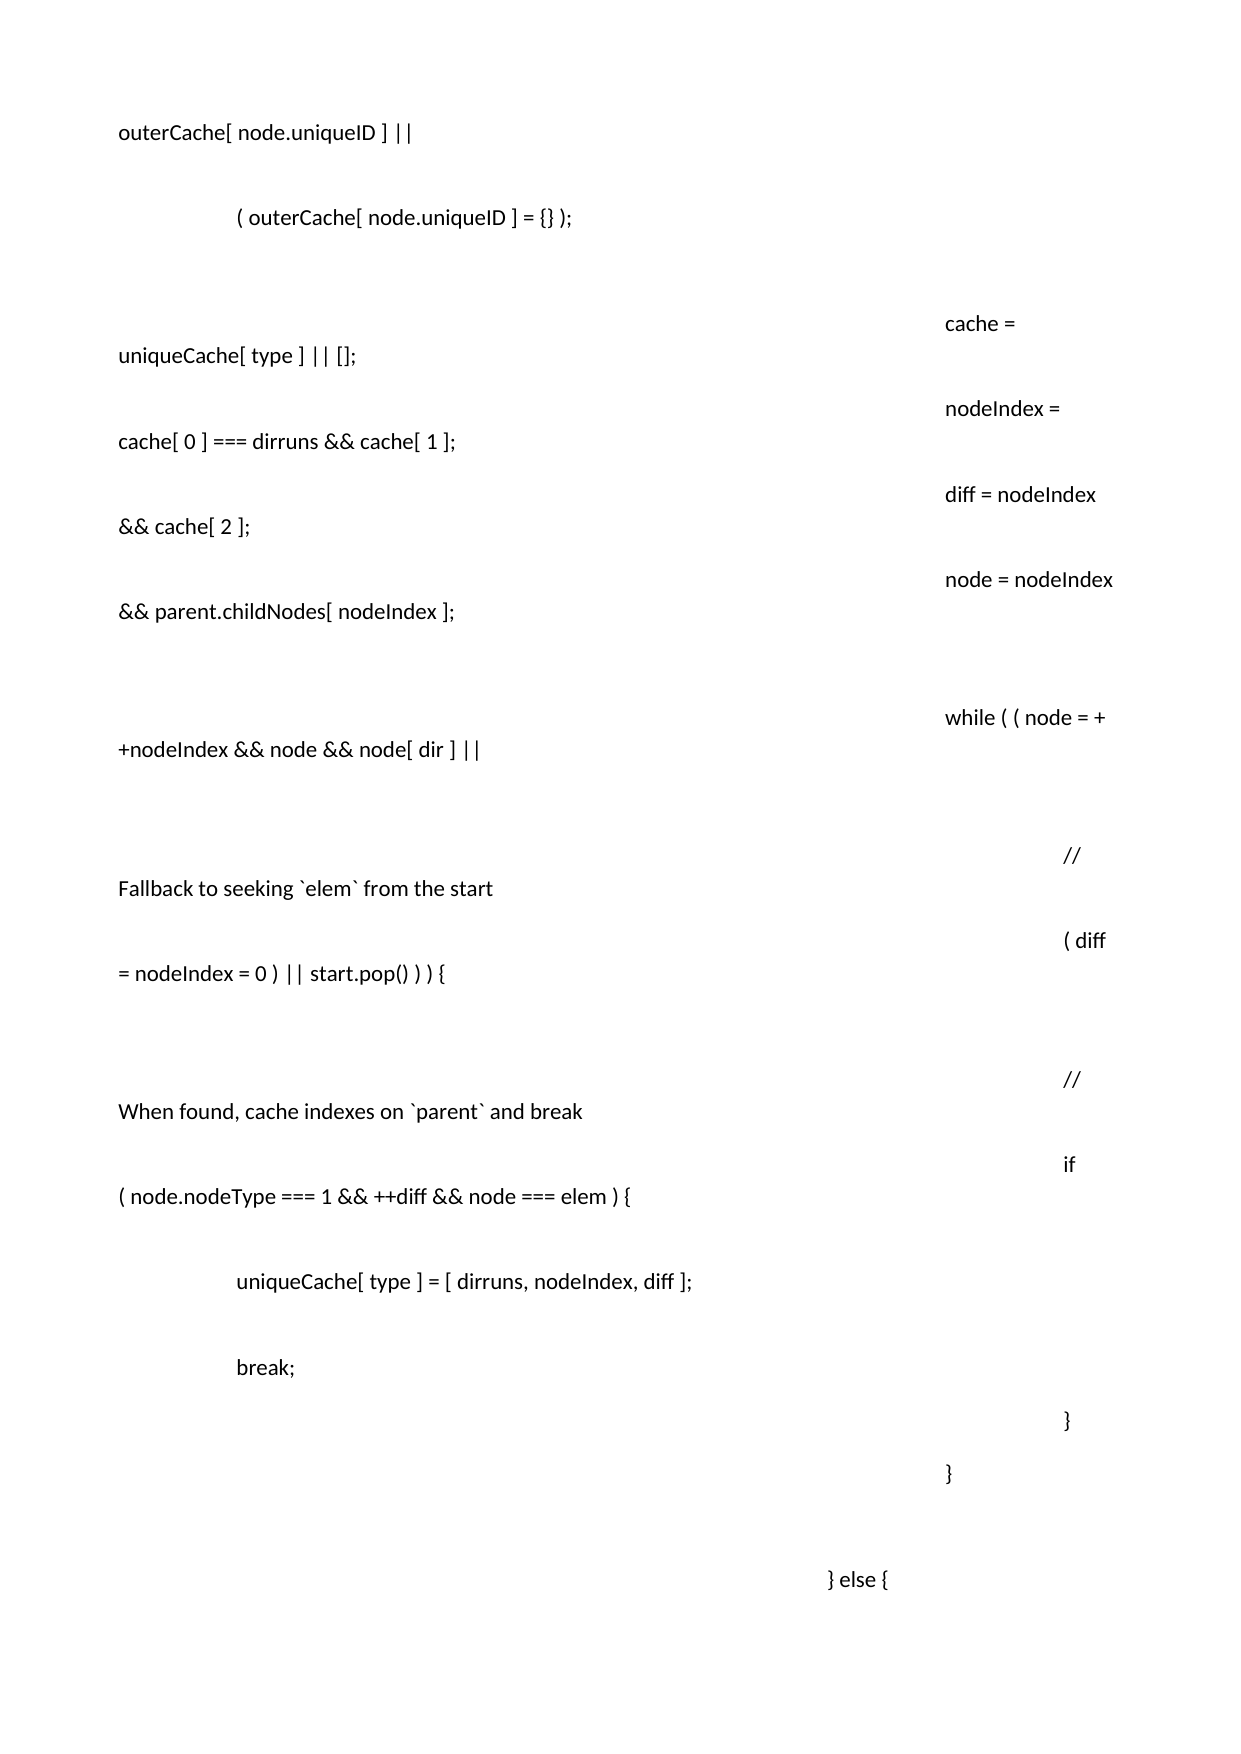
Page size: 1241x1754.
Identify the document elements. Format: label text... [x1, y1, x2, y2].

text // Fallback to seeking `elem` from the start [118, 841, 1122, 902]
text diff = nodeIndex && cache[ 2 ]; [118, 480, 1122, 540]
text uniqueCache[ type ] = [ dirruns, nodeIndex, diff ]; [118, 1235, 1122, 1296]
text cache = uniqueCache[ type ] || []; [118, 309, 1122, 369]
text while ( ( node = ++nodeIndex && node && node[ dir ] || [118, 703, 1122, 763]
text } [118, 1406, 1122, 1434]
text node = nodeIndex && parent.childNodes[ nodeIndex ]; [118, 565, 1122, 625]
text outerCache[ node.uniqueID ] || [118, 118, 1122, 146]
text break; [118, 1321, 1122, 1381]
text } [118, 1459, 1122, 1487]
text if ( node.nodeType === 1 && ++diff && node === elem ) { [118, 1150, 1122, 1210]
text ( outerCache[ node.uniqueID ] = {} ); [118, 171, 1122, 231]
text // When found, cache indexes on `parent` and break [118, 1065, 1122, 1125]
text nodeIndex = cache[ 0 ] === dirruns && cache[ 1 ]; [118, 394, 1122, 455]
text ( diff = nodeIndex = 0 ) || start.pop() ) ) { [118, 927, 1122, 987]
text } else { [118, 1565, 1122, 1593]
